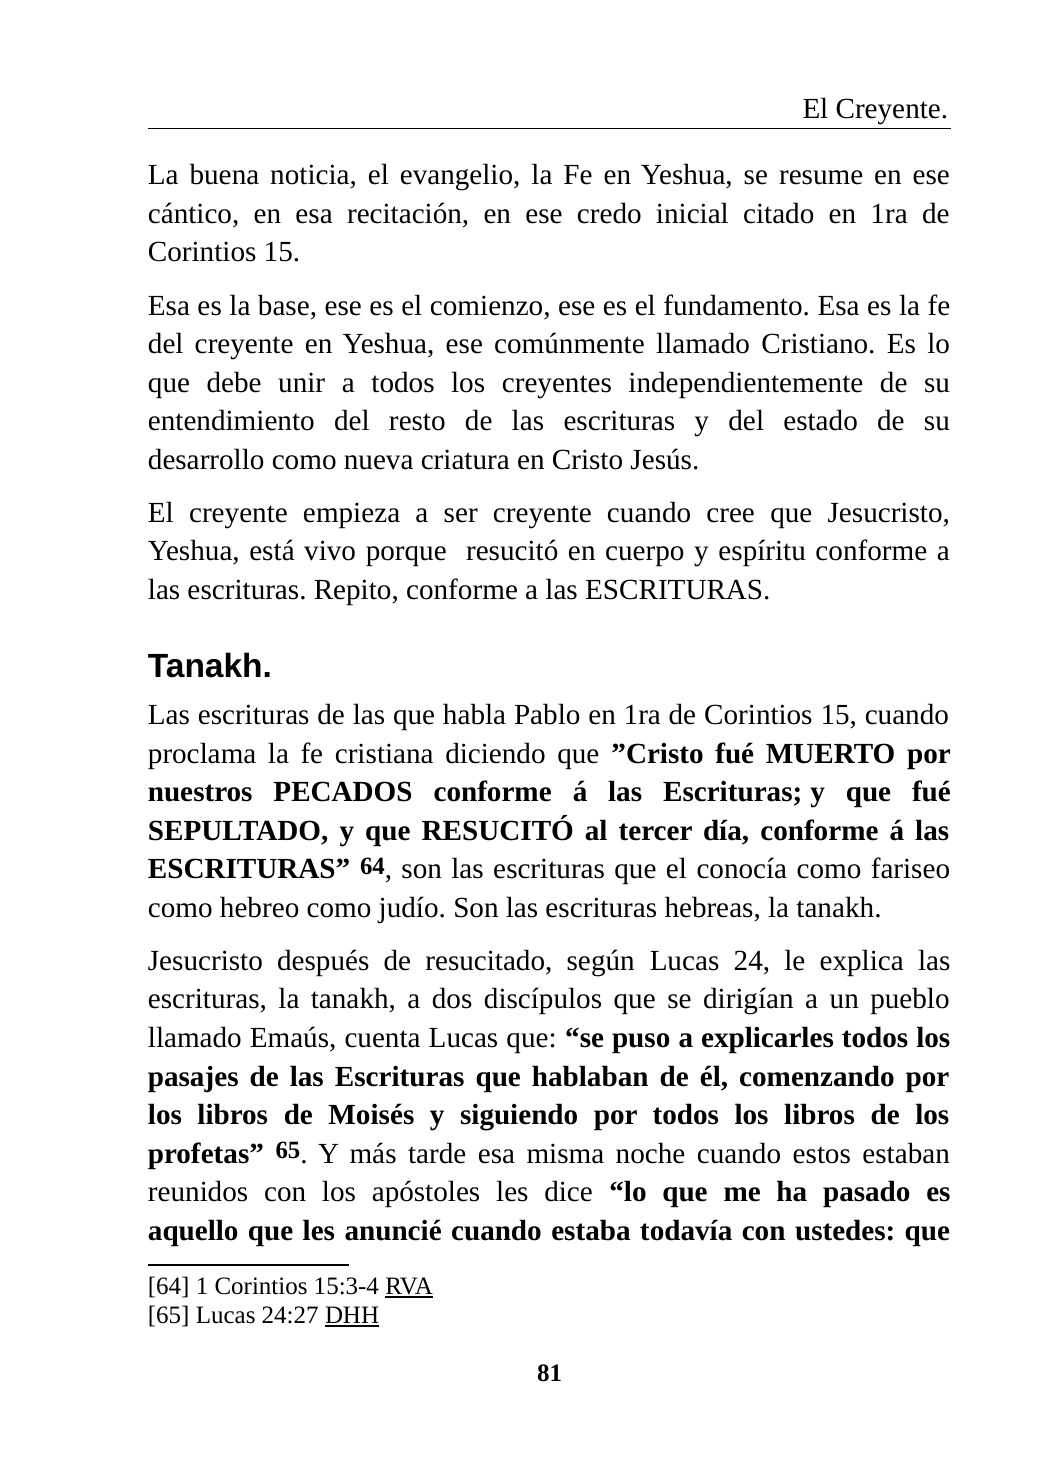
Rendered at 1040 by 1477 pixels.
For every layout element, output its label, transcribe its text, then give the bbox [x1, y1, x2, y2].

text Esa es la base, ese es el comienzo, ese es el fundamento. Esa es la fe del creyente en Yeshua, ese comúnmente llamado Cristiano. Es lo que debe unir a todos los creyentes independientemente de su entendimiento del resto de las escrituras y del estado de su desarrollo como nueva criatura en Cristo Jesús. [148, 288, 951, 475]
text Las escrituras de las que habla Pablo en 1ra de Corintios 15, cuando proclama la fe cristiana diciendo que ”Cristo fué MUERTO por nuestros PECADOS conforme á las Escrituras; y que fué SEPULTADO, y que RESUCITÓ al tercer día, conforme á las ESCRITURAS” , son las escrituras que el conocía como fariseo como hebreo como judío. Son las escrituras hebreas, la tanakh. [148, 697, 951, 923]
text 1 Corintios 15:3-4 RVA [148, 1271, 951, 1300]
text La buena noticia, el evangelio, la Fe en Yeshua, se resume en ese cántico, en esa recitación, en ese credo inicial citado en 1ra de Corintios 15. [148, 157, 951, 268]
text Jesucristo después de resucitado, según Lucas 24, le explica las escrituras, la tanakh, a dos discípulos que se dirigían a un pueblo llamado Emaús, cuenta Lucas que: “se puso a explicarles todos los pasajes de las Escrituras que hablaban de él, comenzando por los libros de Moisés y siguiendo por todos los libros de los profetas” . Y más tarde esa misma noche cuando estos estaban reunidos con los apóstoles les dice “lo que me ha pasado es aquello que les anuncié cuando estaba todavía con ustedes: que [148, 943, 951, 1246]
text El creyente empieza a ser creyente cuando cree que Jesucristo, Yeshua, está vivo porque resucitó en cuerpo y espíritu conforme a las escrituras. Repito, conforme a las ESCRITURAS. [148, 495, 951, 606]
subtitle Tanakh. [148, 646, 951, 685]
text Lucas 24:27 DHH [148, 1300, 951, 1329]
